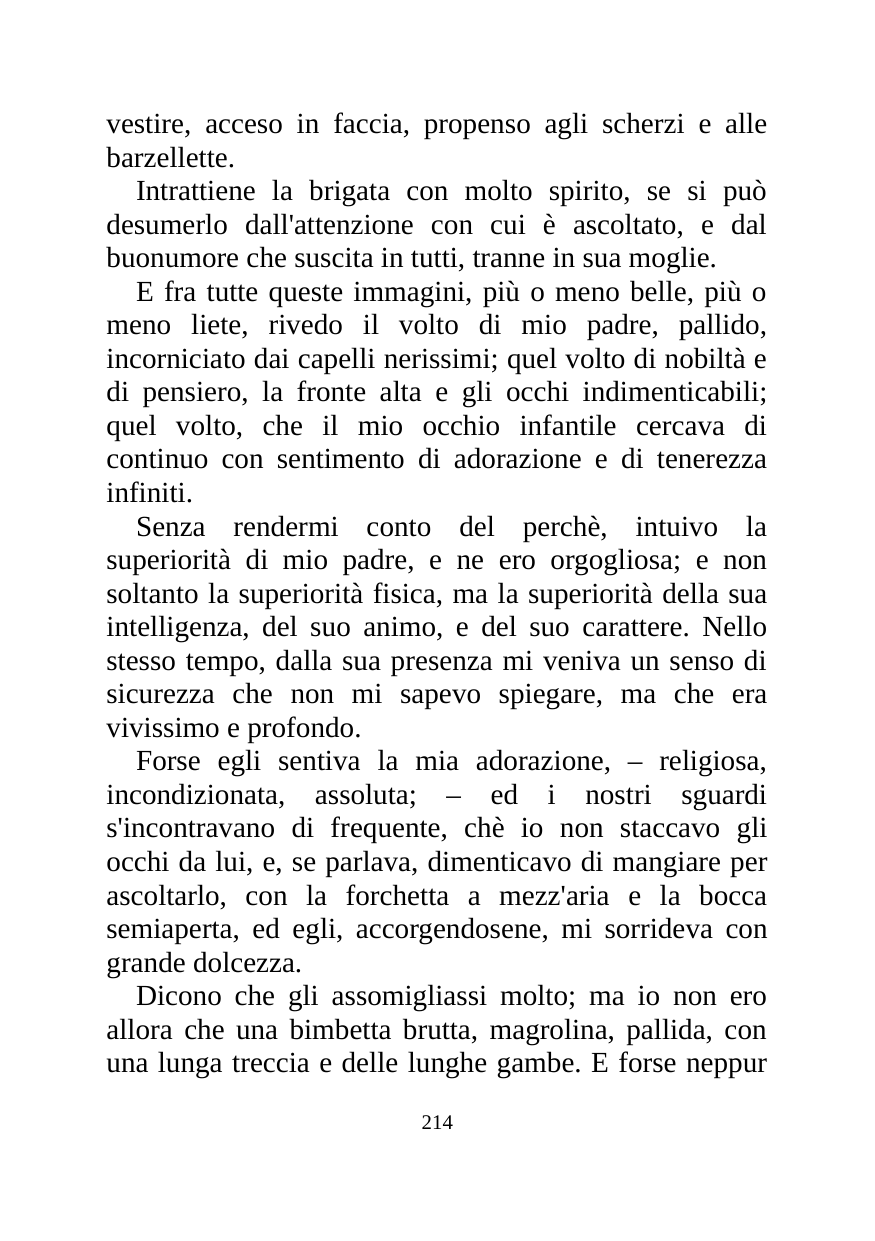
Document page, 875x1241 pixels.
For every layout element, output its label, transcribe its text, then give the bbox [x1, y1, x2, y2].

text Intrattiene la brigata con molto spirito, se si può desumerlo dall'attenzione con cui è ascoltato, e dal buonumore che suscita in tutti, tranne in sua moglie. [106, 173, 768, 274]
text Senza rendermi conto del perchè, intuivo la superiorità di mio padre, e ne ero orgogliosa; e non soltanto la superiorità fisica, ma la superiorità della sua intelligenza, del suo animo, e del suo carattere. Nello stesso tempo, dalla sua presenza mi veniva un senso di sicurezza che non mi sapevo spiegare, ma che era vivissimo e profondo. [106, 509, 768, 743]
text Forse egli sentiva la mia adorazione, – religiosa, incondizionata, assoluta; – ed i nostri sguardi s'incontravano di frequente, chè io non staccavo gli occhi da lui, e, se parlava, dimenticavo di mangiare per ascoltarlo, con la forchetta a mezz'aria e la bocca semiaperta, ed egli, accorgendosene, mi sorrideva con grande dolcezza. [106, 743, 768, 978]
text Dicono che gli assomigliassi molto; ma io non ero allora che una bimbetta brutta, magrolina, pallida, con una lunga treccia e delle lunghe gambe. E forse neppur [106, 978, 768, 1079]
text vestire, acceso in faccia, propenso agli scherzi e alle barzellette. [106, 106, 768, 173]
text E fra tutte queste immagini, più o meno belle, più o meno liete, rivedo il volto di mio padre, pallido, incorniciato dai capelli nerissimi; quel volto di nobiltà e di pensiero, la fronte alta e gli occhi indimenticabili; quel volto, che il mio occhio infantile cercava di continuo con sentimento di adorazione e di tenerezza infiniti. [106, 274, 768, 509]
